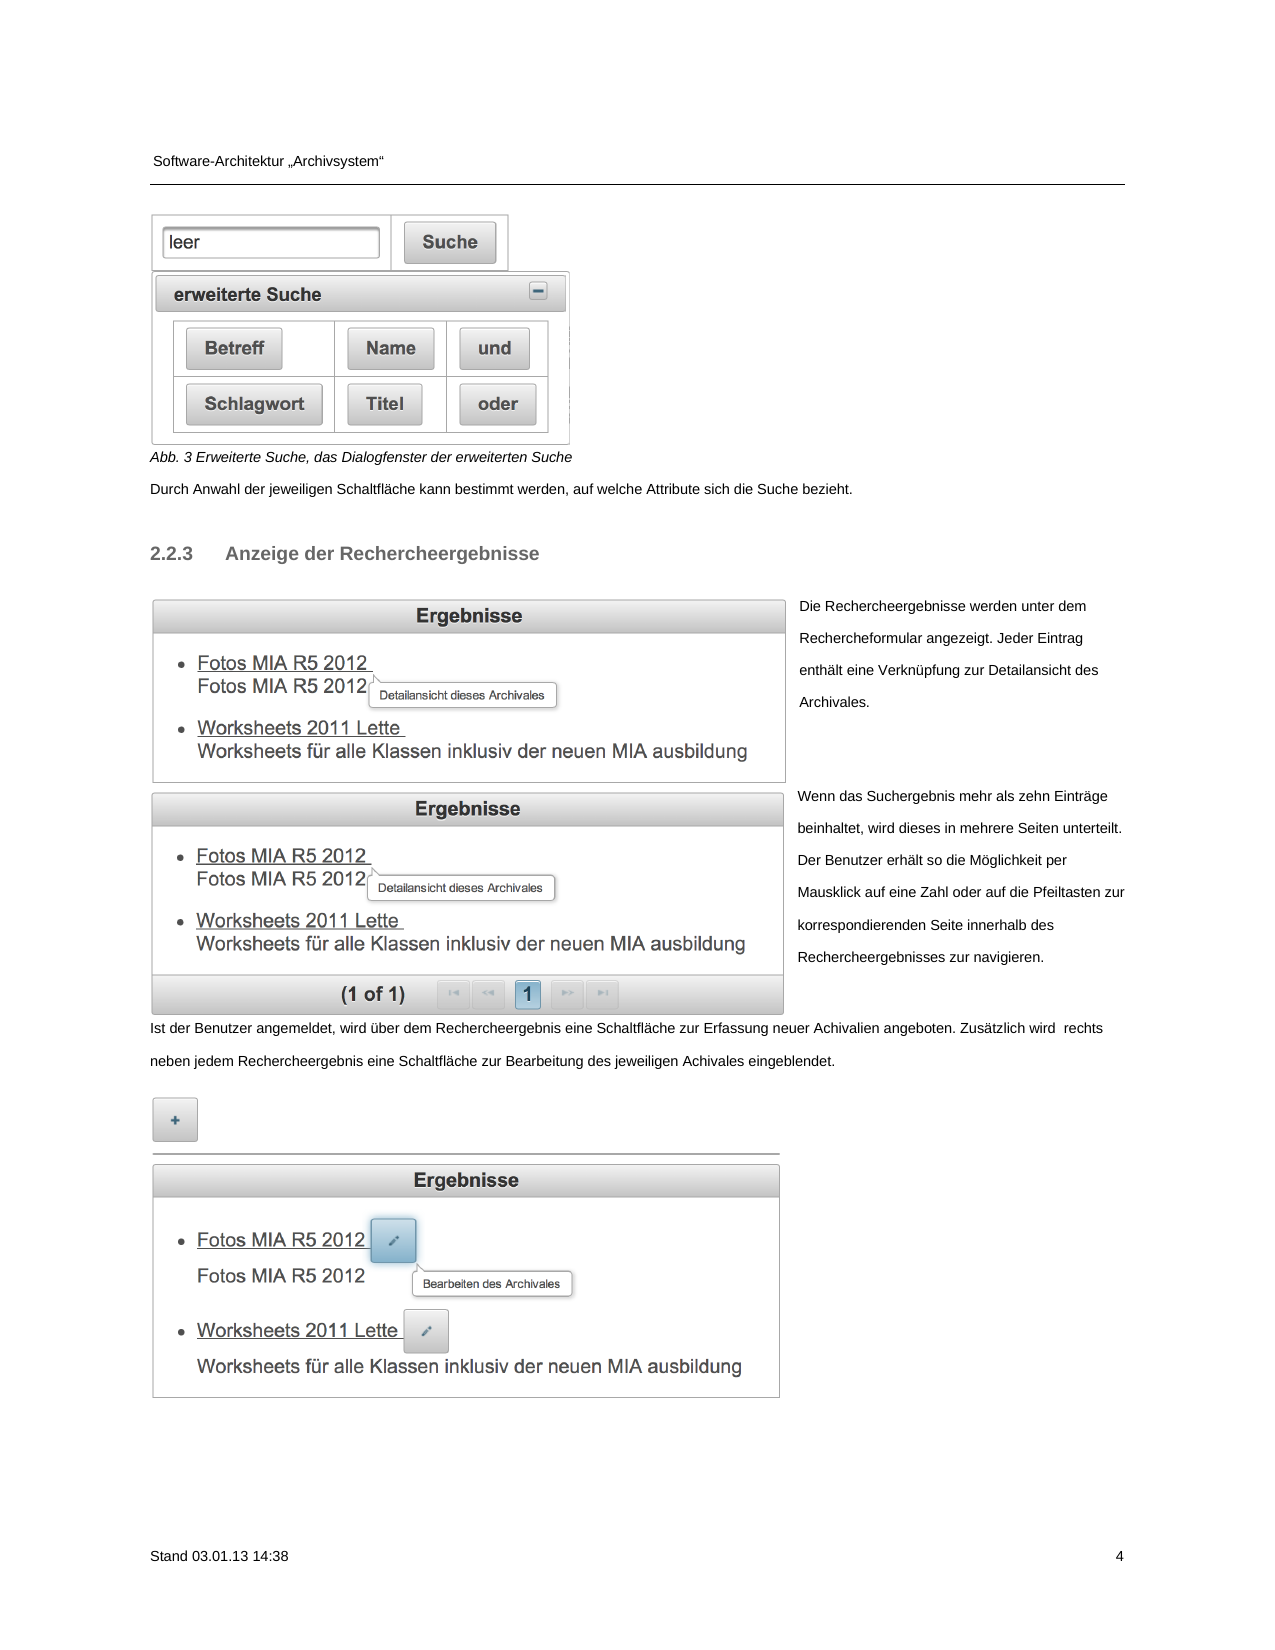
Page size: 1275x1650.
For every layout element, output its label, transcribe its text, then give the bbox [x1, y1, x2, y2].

picture [150, 1095, 782, 1400]
subtitle Anzeige der Rechercheergebnisse [150, 543, 1125, 580]
text Wenn das Suchergebnis mehr als zehn Einträge beinhaltet, wird dieses in mehrere Seiten unterteilt. Der Benutzer erhält so die Möglichkeit per Mausklick auf eine Zahl oder auf die Pfeiltasten zur korrespondierenden Seite innerhalb des Rechercheergebnisses zur navigieren. [150, 788, 1125, 1017]
picture [151, 598, 788, 785]
text Die Rechercheergebnisse werden unter dem Rechercheformular angezeigt. Jeder Eintrag enthält eine Verknüpfung zur Detailansicht des Archivales. [788, 598, 1125, 784]
picture [150, 213, 572, 446]
text Abb. 3 Erweiterte Suche, das Dialogfenster der erweiterten Suche [150, 446, 1125, 477]
picture [150, 791, 786, 1017]
text Ist der Benutzer angemeldet, wird über dem Rechercheergebnis eine Schaltfläche zur Erfassung neuer Achivalien angeboten. Zusätzlich wird rechts neben jedem Rechercheergebnis eine Schaltfläche zur Bearbeitung des jeweiligen Achivales eingeblendet. [150, 1021, 1125, 1081]
text Durch Anwahl der jeweiligen Schaltfläche kann bestimmt werden, auf welche Attribute sich die Suche bezieht. [150, 482, 1125, 509]
